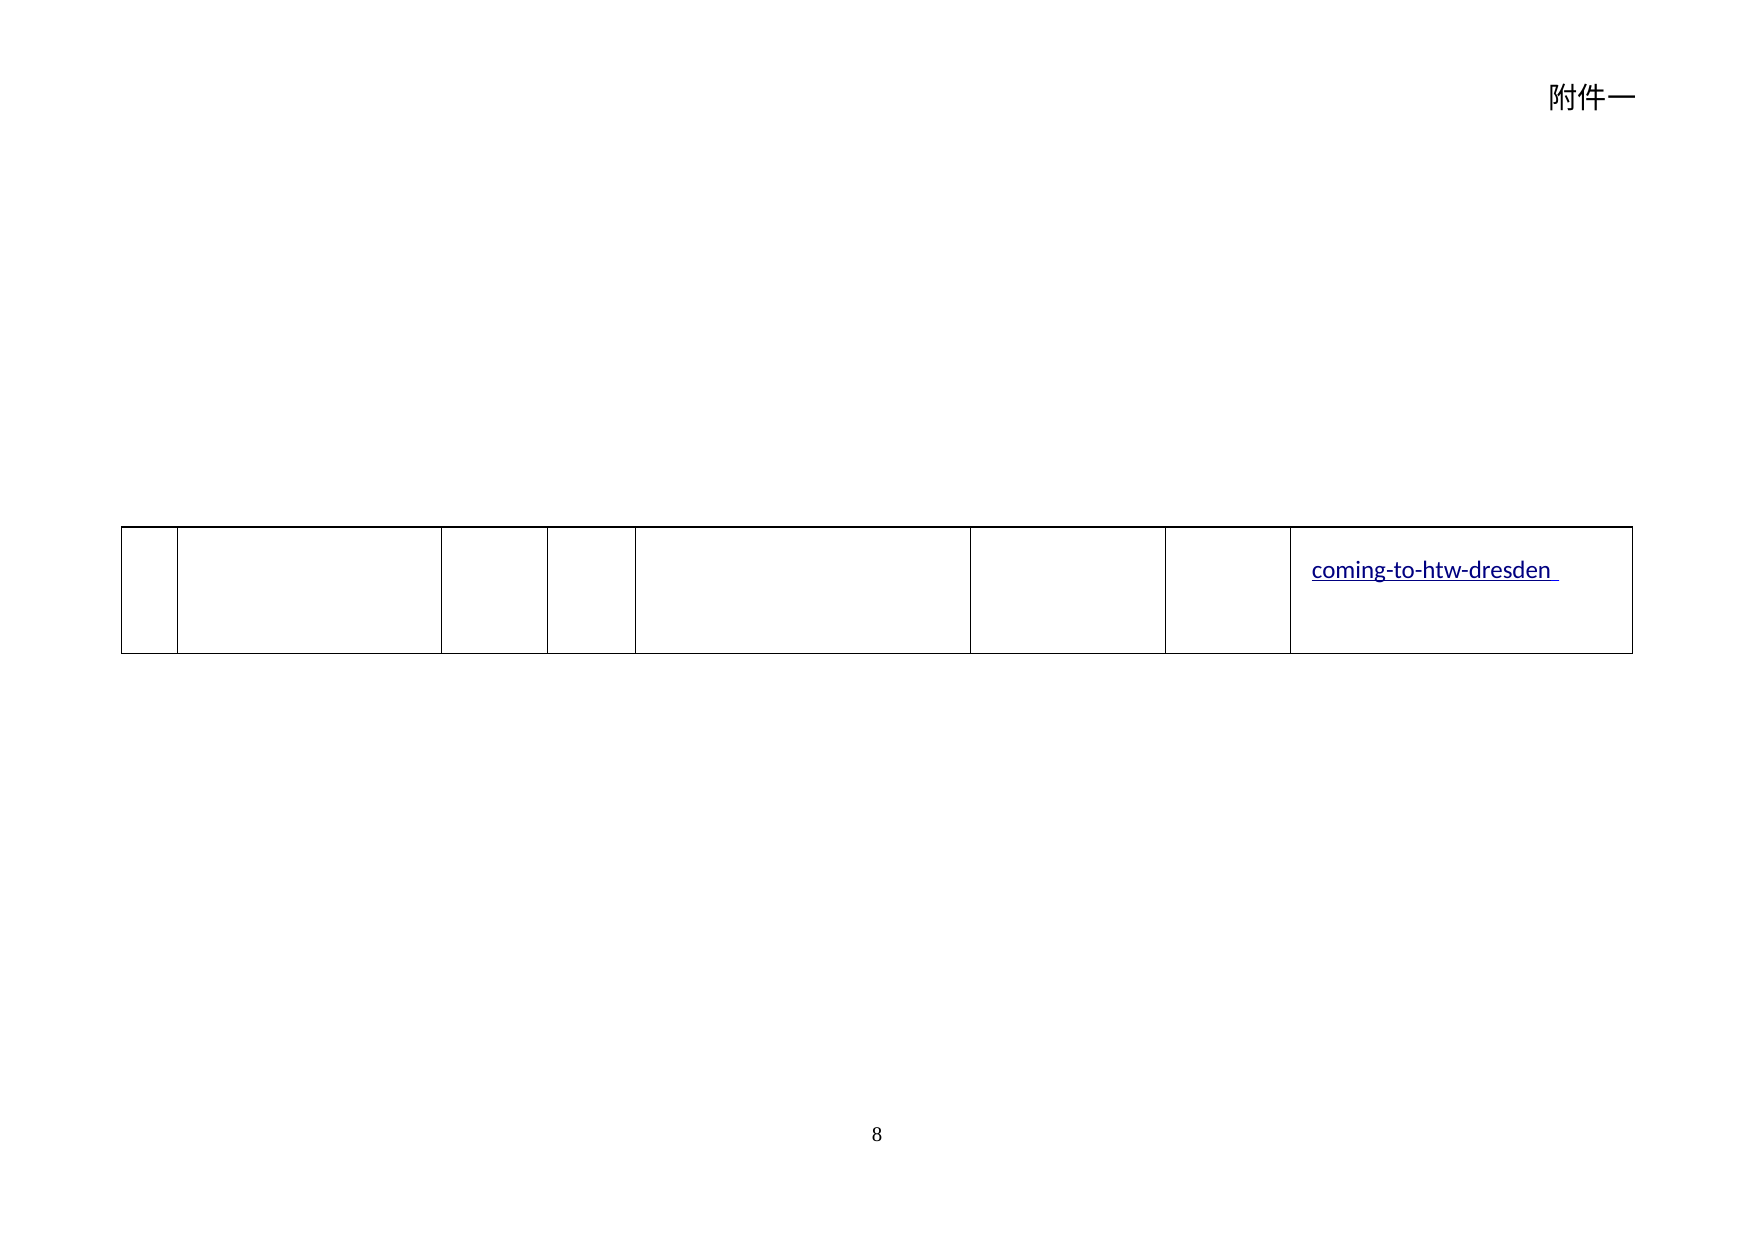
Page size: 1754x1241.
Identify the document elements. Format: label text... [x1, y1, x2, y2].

table_cell [971, 528, 1165, 652]
table_cell [122, 528, 177, 652]
table_cell [178, 528, 441, 652]
table_cell coming-to-htw-dresden [1291, 528, 1632, 652]
table_cell [1166, 528, 1290, 652]
table_cell [548, 528, 635, 652]
table_cell [636, 528, 970, 652]
table_cell [442, 528, 547, 652]
